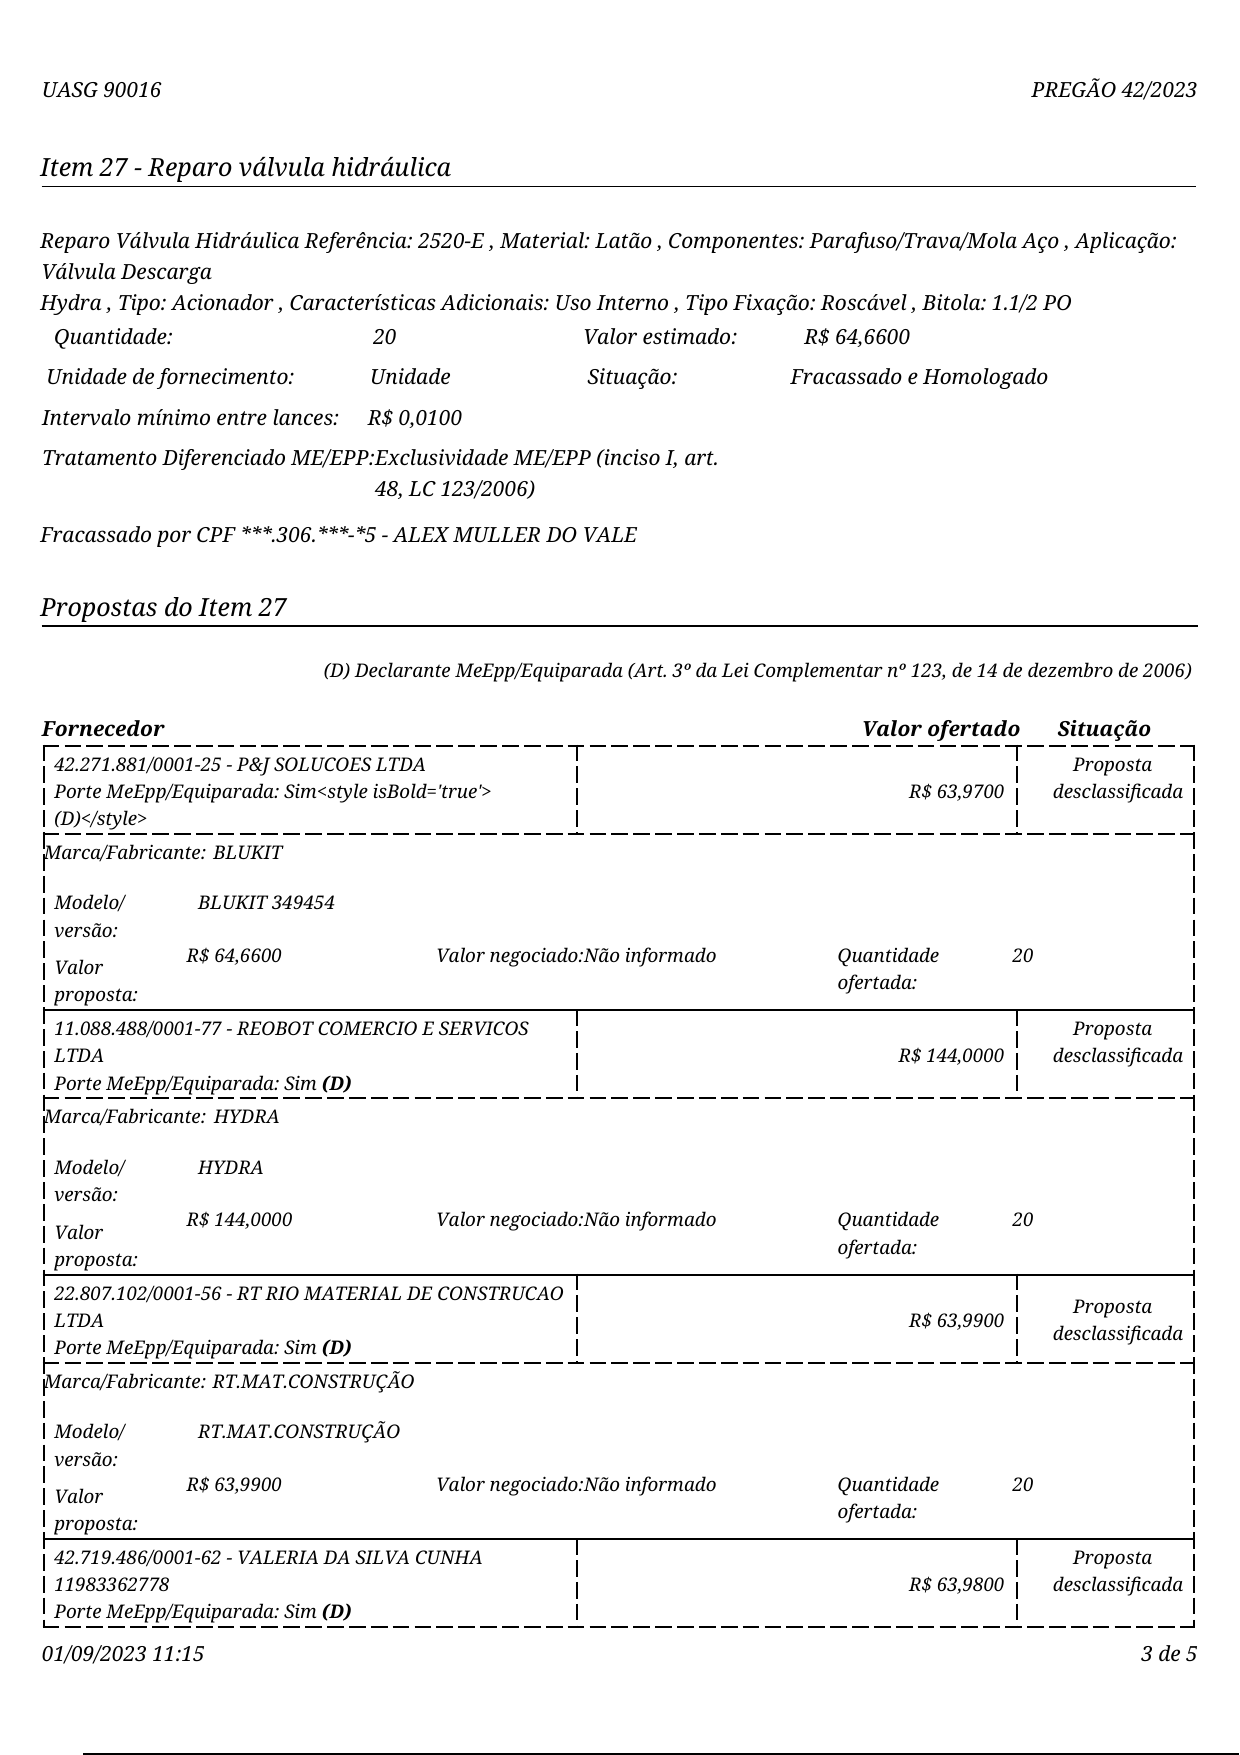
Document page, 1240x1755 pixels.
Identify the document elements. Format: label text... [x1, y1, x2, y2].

table_header 42.271.881/0001-25 - P&J SOLUCOES LTDA Porte MeEpp/Equiparada: Sim<style isBold='true'> (D)</style> [44, 745, 577, 833]
table_cell [1053, 1362, 1194, 1414]
text Intervalo mínimo entre lances: R$ 0,0100 [42, 403, 1200, 431]
text Propostas do Item 27 [40, 589, 1200, 624]
table_cell R$ 144,0000 Valor negociado: Não informado [186, 1201, 837, 1273]
table_cell [577, 1011, 837, 1097]
table_header [577, 745, 837, 833]
text Fornecedor Valor ofertado Situação [42, 714, 1200, 743]
table_cell [1053, 1465, 1194, 1538]
table_cell [577, 1540, 837, 1626]
text Tratamento Diferenciado ME/EPP: Exclusividade ME/EPP (inciso I, art. [42, 443, 1200, 471]
table_cell Quantidade ofertada: [838, 936, 1002, 1009]
table_cell R$ 64,6600 Valor negociado: Não informado [186, 936, 837, 1009]
table_cell 20 [1002, 936, 1053, 1009]
table_cell 20 [1002, 1201, 1053, 1273]
table_cell [1017, 1011, 1053, 1097]
table_cell 20 [1002, 1465, 1053, 1538]
table_cell R$ 63,9900 Valor negociado: Não informado [186, 1465, 837, 1538]
table_cell [838, 1414, 1053, 1465]
text Unidade de fornecimento: Unidade Situação: Fracassado e Homologado [42, 362, 1200, 391]
text Quantidade: 20 Valor estimado: R$ 64,6600 [42, 322, 1200, 351]
table_cell RT.MAT.CONSTRUÇÃO [186, 1414, 837, 1465]
text 48, LC 123/2006) [375, 474, 1200, 503]
table_cell HYDRA [186, 1150, 837, 1201]
table_header Proposta desclassificada [1053, 745, 1194, 833]
table_cell [1053, 1201, 1194, 1273]
table_cell Quantidade ofertada: [838, 1201, 1002, 1273]
table_cell [838, 1362, 1053, 1414]
table_cell [1053, 936, 1194, 1009]
table_cell R$ 63,9800 [838, 1540, 1017, 1626]
table_cell 42.719.486/0001-62 - VALERIA DA SILVA CUNHA 11983362778 Porte MeEpp/Equiparada: Sim (D) [44, 1540, 577, 1626]
table_cell [1053, 885, 1194, 936]
text Item 27 - Reparo válvula hidráulica [40, 150, 1200, 184]
table_cell Modelo/versão: Valor proposta: [44, 885, 186, 1009]
table_cell [838, 885, 1053, 936]
table_cell Marca/Fabricante: HYDRA [44, 1097, 837, 1150]
table_cell Proposta desclassificada [1053, 1011, 1194, 1097]
table_cell [1017, 1540, 1053, 1626]
table_cell Proposta desclassificada [1053, 1276, 1194, 1362]
table_cell [1053, 1414, 1194, 1465]
table_cell Marca/Fabricante: RT.MAT.CONSTRUÇÃO [44, 1362, 837, 1414]
text (D) Declarante MeEpp/Equiparada (Art. 3º da Lei Complementar nº 123, de 14 de dezembro de 2006) [42, 657, 1194, 682]
table_cell [1017, 1276, 1053, 1362]
table_cell [577, 1276, 837, 1362]
table_cell Quantidade ofertada: [838, 1465, 1002, 1538]
table_cell Modelo/versão: Valor proposta: [44, 1150, 186, 1273]
table_header [1017, 745, 1053, 833]
text Fracassado por CPF ***.306.***-*5 - ALEX MULLER DO VALE [40, 520, 1200, 548]
table_cell [838, 1097, 1053, 1150]
table_cell 11.088.488/0001-77 - REOBOT COMERCIO E SERVICOS LTDA Porte MeEpp/Equiparada: Sim (D) [44, 1011, 577, 1097]
table_cell R$ 144,0000 [838, 1011, 1017, 1097]
table_cell Marca/Fabricante: BLUKIT [44, 833, 837, 885]
table_header R$ 63,9700 [838, 745, 1017, 833]
table_cell [1053, 833, 1194, 885]
table_cell R$ 63,9900 [838, 1276, 1017, 1362]
table_cell Modelo/versão: Valor proposta: [44, 1414, 186, 1538]
table_cell [1053, 1150, 1194, 1201]
table_cell [838, 1150, 1053, 1201]
text Reparo Válvula Hidráulica Referência: 2520-E , Material: Latão , Componentes: Parafuso/Trava/Mola Aço , Aplicação: Válvula Descarga [40, 226, 1200, 286]
table_cell 22.807.102/0001-56 - RT RIO MATERIAL DE CONSTRUCAO LTDA Porte MeEpp/Equiparada: Sim (D) [44, 1276, 577, 1362]
table_cell [838, 833, 1053, 885]
table_cell BLUKIT 349454 [186, 885, 837, 936]
text Hydra , Tipo: Acionador , Características Adicionais: Uso Interno , Tipo Fixação: Roscável , Bitola: 1.1/2 PO [40, 288, 1200, 317]
table_cell Proposta desclassificada [1053, 1540, 1194, 1626]
table_cell [1053, 1097, 1194, 1150]
